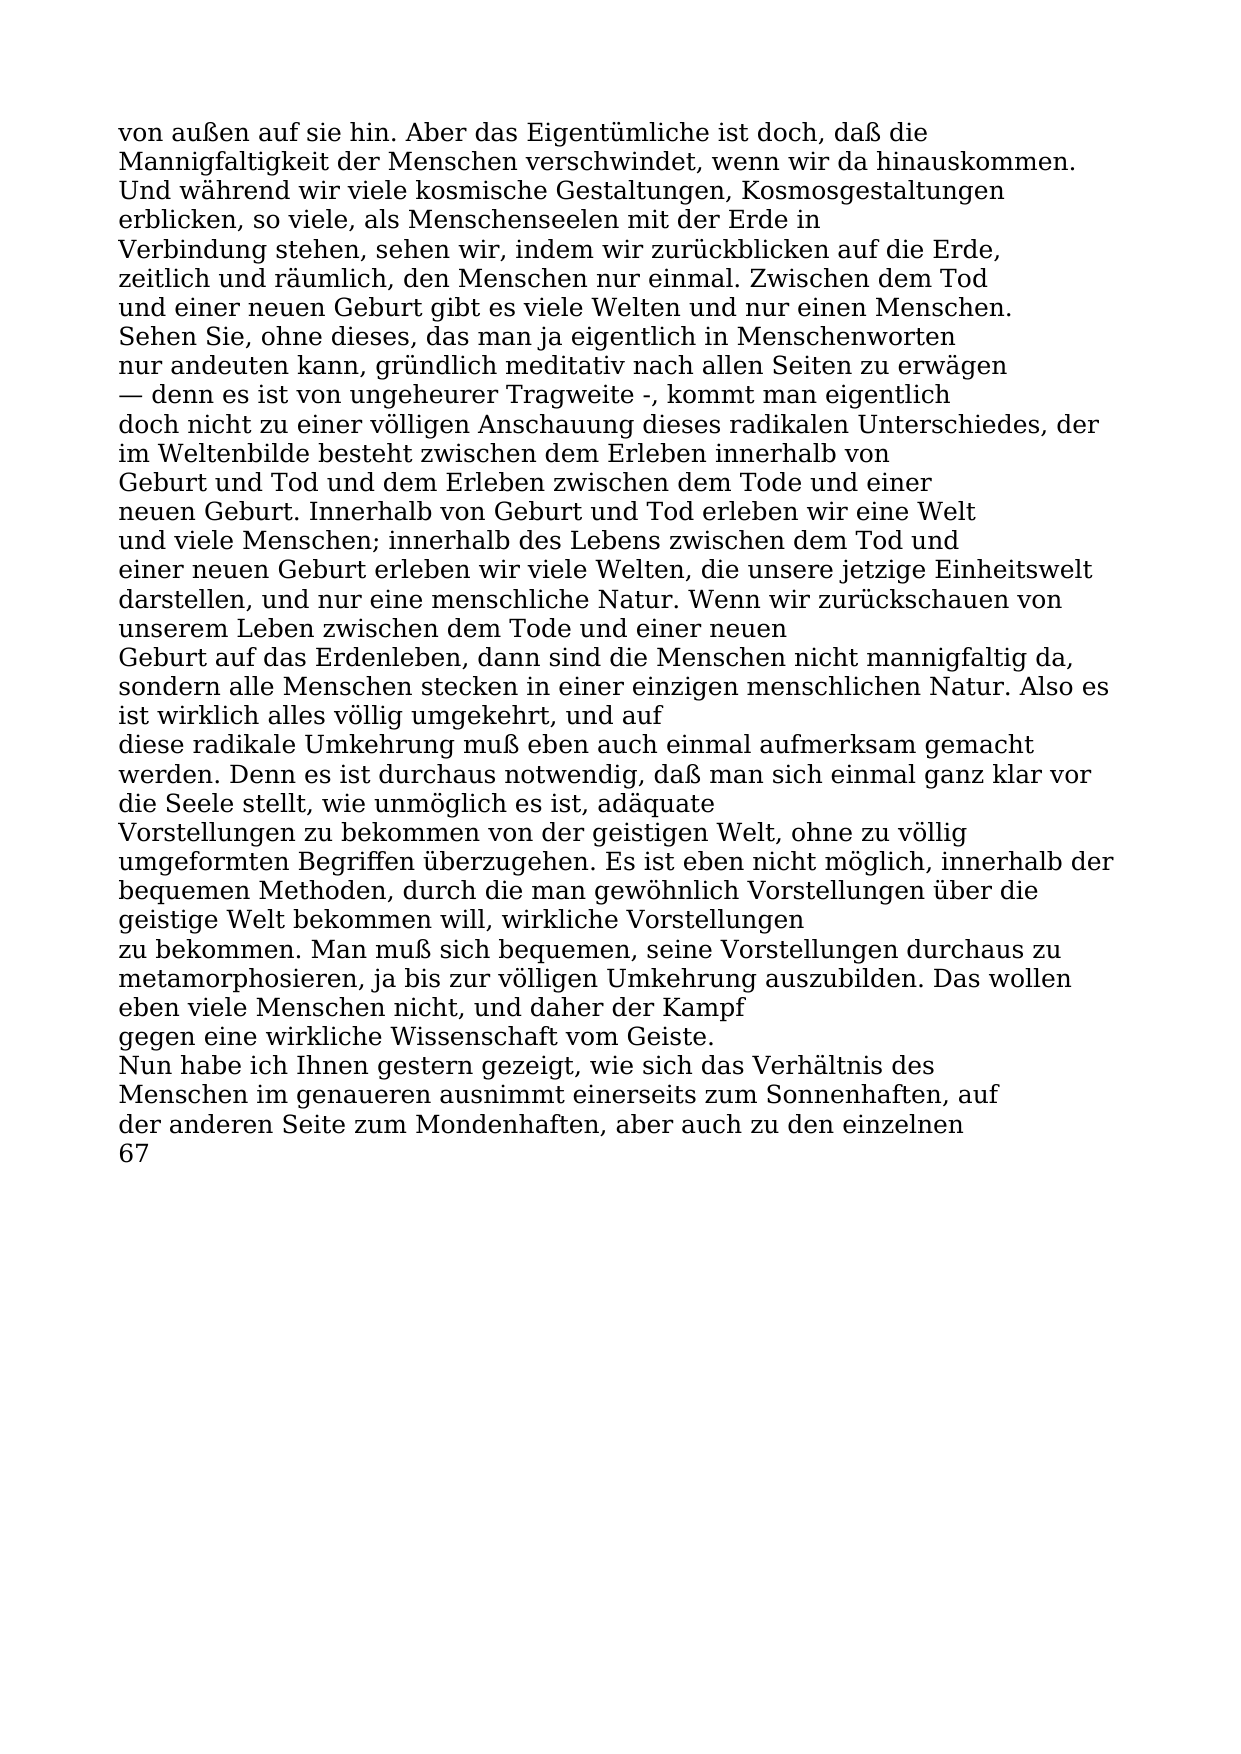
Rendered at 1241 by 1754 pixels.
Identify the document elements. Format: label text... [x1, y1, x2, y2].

text umgeformten Begriffen überzugehen. Es ist eben nicht möglich, innerhalb der bequemen Methoden, durch die man gewöhnlich Vorstellungen über die geistige Welt bekommen will, wirkliche Vorstellungen [118, 847, 1122, 935]
text Nun habe ich Ihnen gestern gezeigt, wie sich das Verhältnis des [118, 1051, 1122, 1081]
text Sehen Sie, ohne dieses, das man ja eigentlich in Menschenworten [118, 322, 1122, 351]
text und viele Menschen; innerhalb des Lebens zwischen dem Tod und [118, 526, 1122, 556]
text nur andeuten kann, gründlich meditativ nach allen Seiten zu erwägen [118, 351, 1122, 381]
text Vorstellungen zu bekommen von der geistigen Welt, ohne zu völlig [118, 818, 1122, 847]
text Verbindung stehen, sehen wir, indem wir zurückblicken auf die Erde, [118, 235, 1122, 264]
text einer neuen Geburt erleben wir viele Welten, die unsere jetzige Einheitswelt darstellen, und nur eine menschliche Natur. Wenn wir zurückschauen von unserem Leben zwischen dem Tode und einer neuen [118, 556, 1122, 643]
text Geburt und Tod und dem Erleben zwischen dem Tode und einer [118, 468, 1122, 497]
text zeitlich und räumlich, den Menschen nur einmal. Zwischen dem Tod [118, 264, 1122, 293]
text der anderen Seite zum Mondenhaften, aber auch zu den einzelnen [118, 1110, 1122, 1139]
text neuen Geburt. Innerhalb von Geburt und Tod erleben wir eine Welt [118, 497, 1122, 526]
text — denn es ist von ungeheurer Tragweite -, kommt man eigentlich [118, 381, 1122, 410]
text Mannigfaltigkeit der Menschen verschwindet, wenn wir da hinauskommen. Und während wir viele kosmische Gestaltungen, Kosmosgestaltungen erblicken, so viele, als Menschenseelen mit der Erde in [118, 147, 1122, 235]
text und einer neuen Geburt gibt es viele Welten und nur einen Menschen. [118, 293, 1122, 322]
text diese radikale Umkehrung muß eben auch einmal aufmerksam gemacht werden. Denn es ist durchaus notwendig, daß man sich einmal ganz klar vor die Seele stellt, wie unmöglich es ist, adäquate [118, 731, 1122, 818]
text von außen auf sie hin. Aber das Eigentümliche ist doch, daß die [118, 118, 1122, 147]
text Geburt auf das Erdenleben, dann sind die Menschen nicht mannigfaltig da, sondern alle Menschen stecken in einer einzigen menschlichen Natur. Also es ist wirklich alles völlig umgekehrt, und auf [118, 643, 1122, 731]
text doch nicht zu einer völligen Anschauung dieses radikalen Unterschiedes, der im Weltenbilde besteht zwischen dem Erleben innerhalb von [118, 410, 1122, 468]
text zu bekommen. Man muß sich bequemen, seine Vorstellungen durchaus zu metamorphosieren, ja bis zur völligen Umkehrung auszubilden. Das wollen eben viele Menschen nicht, und daher der Kampf [118, 935, 1122, 1022]
text Menschen im genaueren ausnimmt einerseits zum Sonnenhaften, auf [118, 1081, 1122, 1110]
text gegen eine wirkliche Wissenschaft vom Geiste. [118, 1022, 1122, 1051]
text 67 [118, 1139, 1122, 1168]
